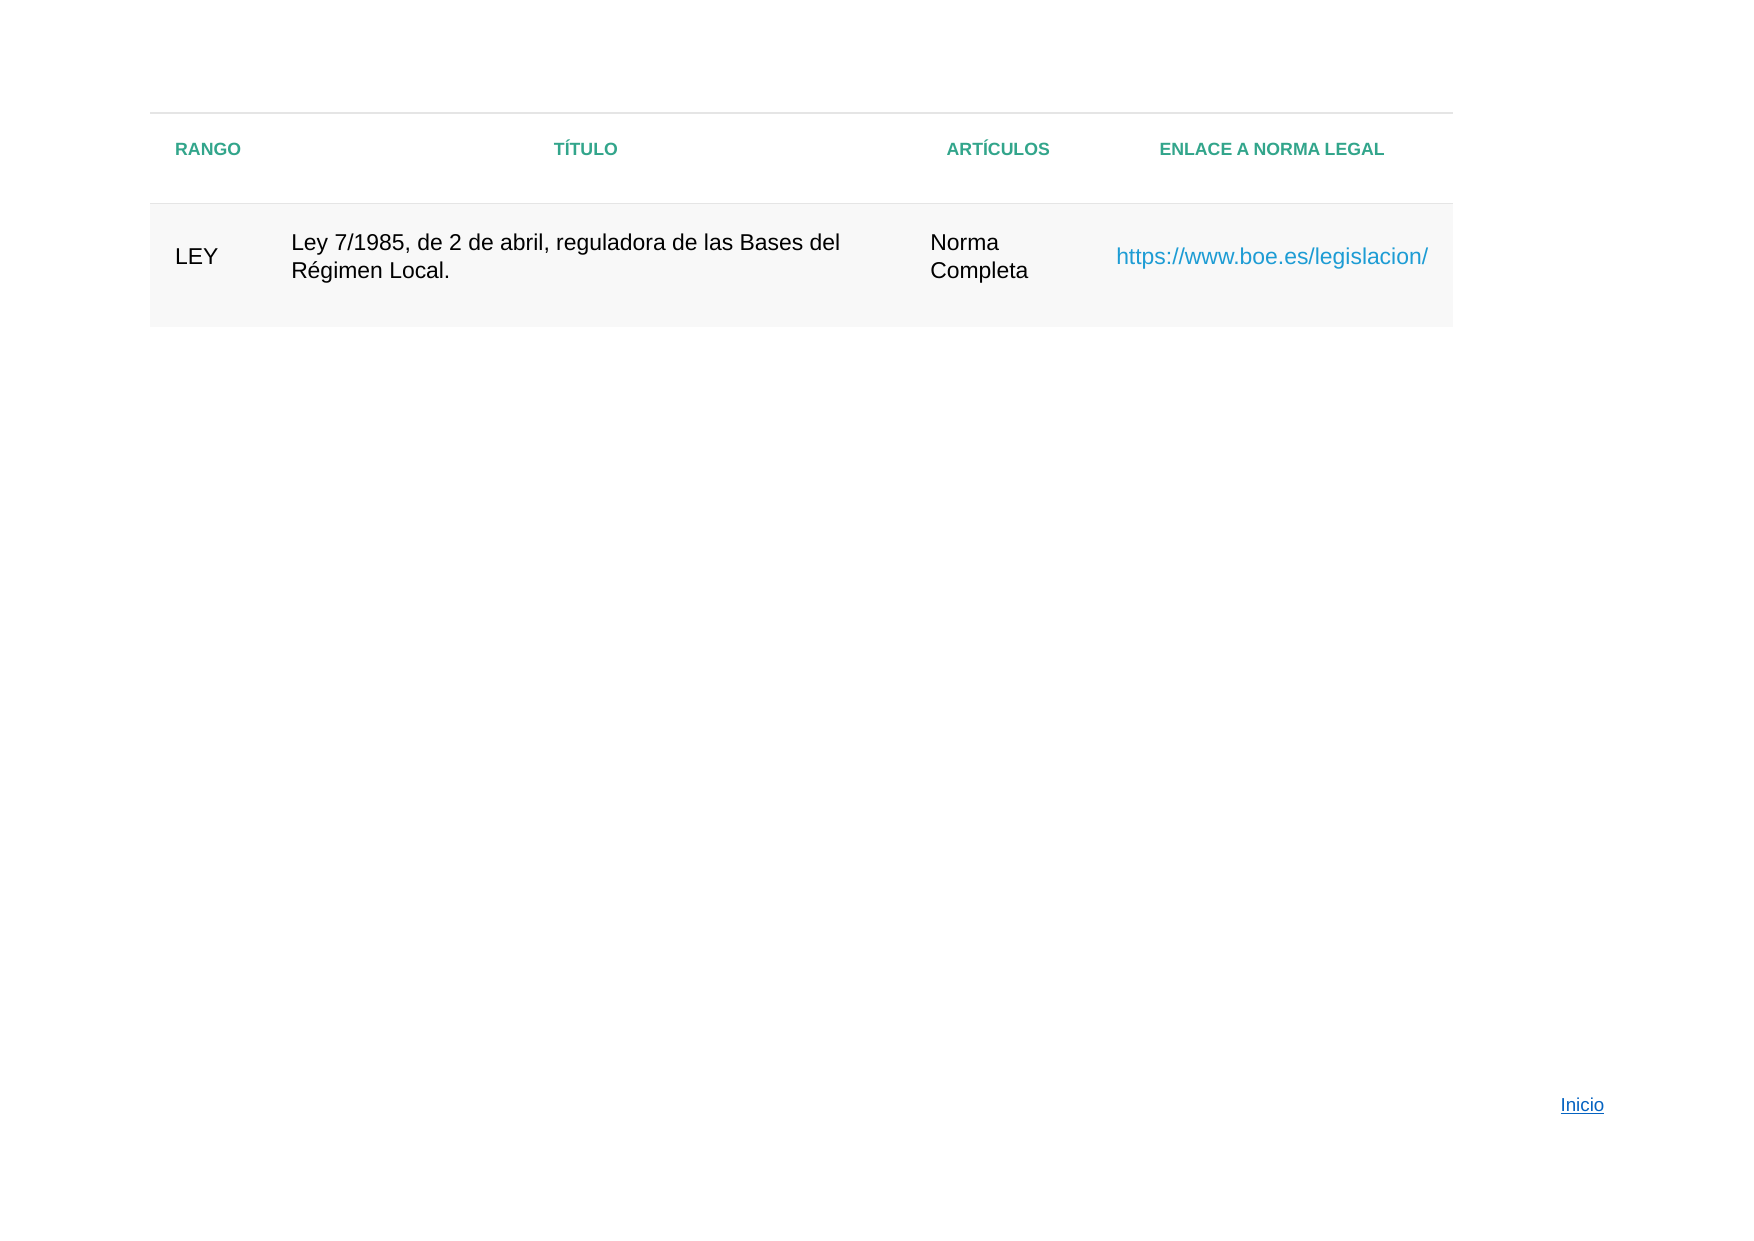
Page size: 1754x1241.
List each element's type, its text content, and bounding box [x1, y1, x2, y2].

table_header ENLACE A NORMA LEGAL [1091, 114, 1453, 202]
text Inicio [150, 1094, 1604, 1116]
table_header RANGO [150, 114, 266, 202]
table_header ARTÍCULOS [905, 114, 1091, 202]
table_cell Ley 7/1985, de 2 de abril, reguladora de las Bases del Régimen Local. [266, 204, 905, 327]
table_cell Norma Completa [905, 204, 1091, 327]
table_cell https://www.boe.es/legislacion/ [1091, 204, 1453, 327]
table_header TÍTULO [266, 114, 905, 202]
table_cell LEY [150, 204, 266, 327]
